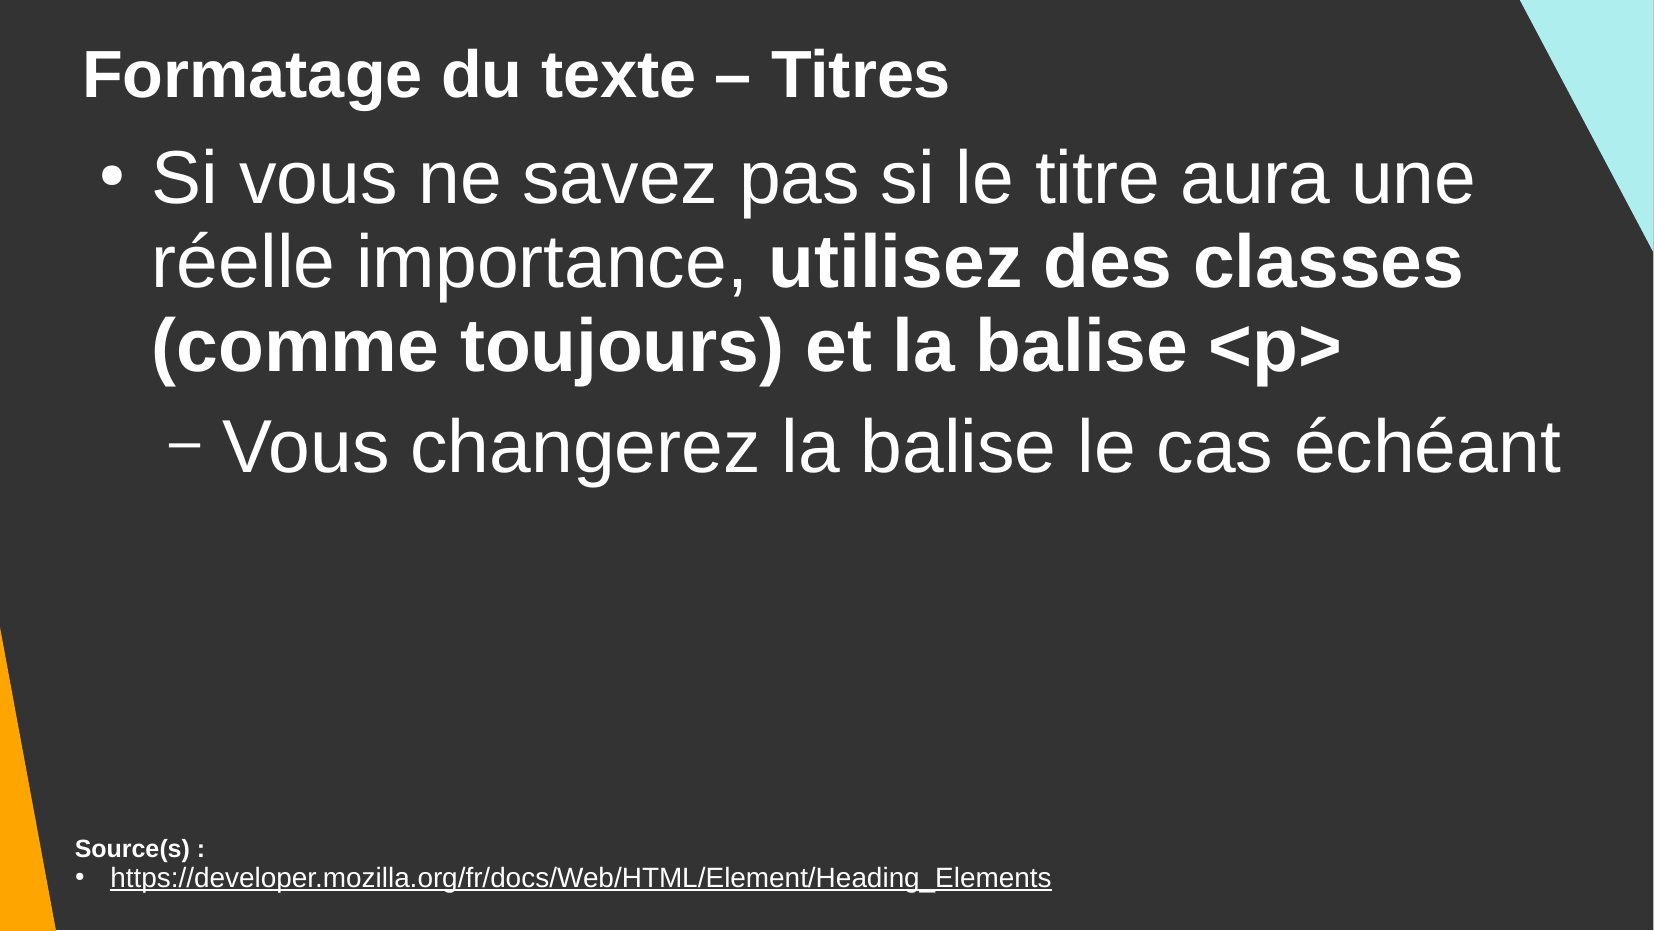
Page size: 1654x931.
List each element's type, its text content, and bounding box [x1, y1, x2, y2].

title Formatage du texte – Titres [82, 37, 1571, 114]
text_box Source(s) : https://developer.mozilla.org/fr/docs/Web/HTML/Element/Heading_Elements [60, 826, 1546, 920]
text_box [0, 627, 57, 931]
text_box [1519, 0, 1654, 254]
list Si vous ne savez pas si le titre aura une réelle importance, utilisez des classes (comme toujours) et la balise <p> Vous changerez la balise le cas échéant [80, 135, 1605, 567]
